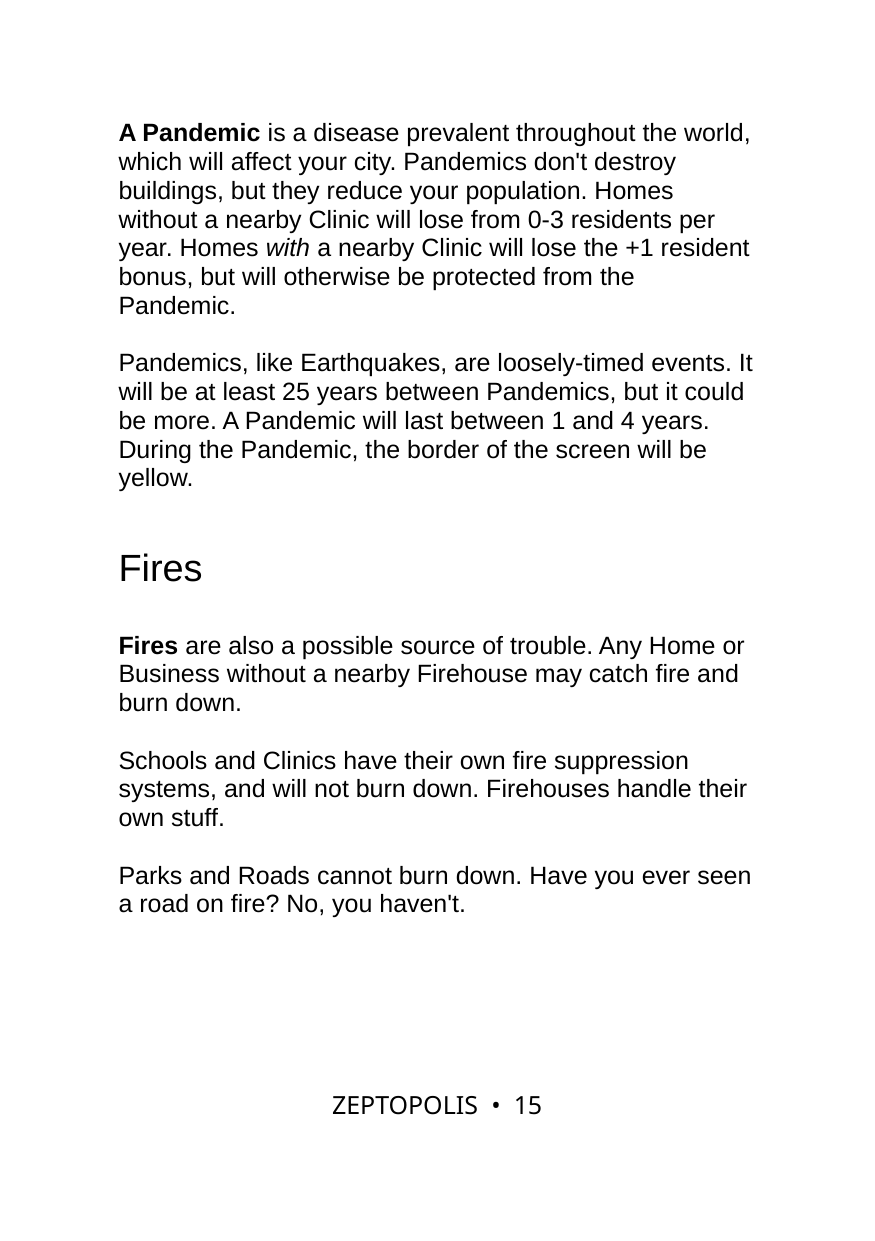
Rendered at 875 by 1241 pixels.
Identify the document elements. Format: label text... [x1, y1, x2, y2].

subtitle Fires [118, 546, 756, 589]
text A Pandemic is a disease prevalent throughout the world, which will affect your city. Pandemics don't destroy buildings, but they reduce your population. Homes without a nearby Clinic will lose from 0-3 residents per year. Homes with a nearby Clinic will lose the +1 resident bonus, but will otherwise be protected from the Pandemic. [118, 118, 756, 319]
text Fires are also a possible source of trouble. Any Home or Business without a nearby Firehouse may catch fire and burn down. [118, 631, 756, 717]
text Parks and Roads cannot burn down. Have you ever seen a road on fire? No, you haven't. [118, 861, 756, 918]
text Schools and Clinics have their own fire suppression systems, and will not burn down. Firehouses handle their own stuff. [118, 746, 756, 832]
text Pandemics, like Earthquakes, are loosely-timed events. It will be at least 25 years between Pandemics, but it could be more. A Pandemic will last between 1 and 4 years. During the Pandemic, the border of the screen will be yellow. [118, 348, 756, 492]
